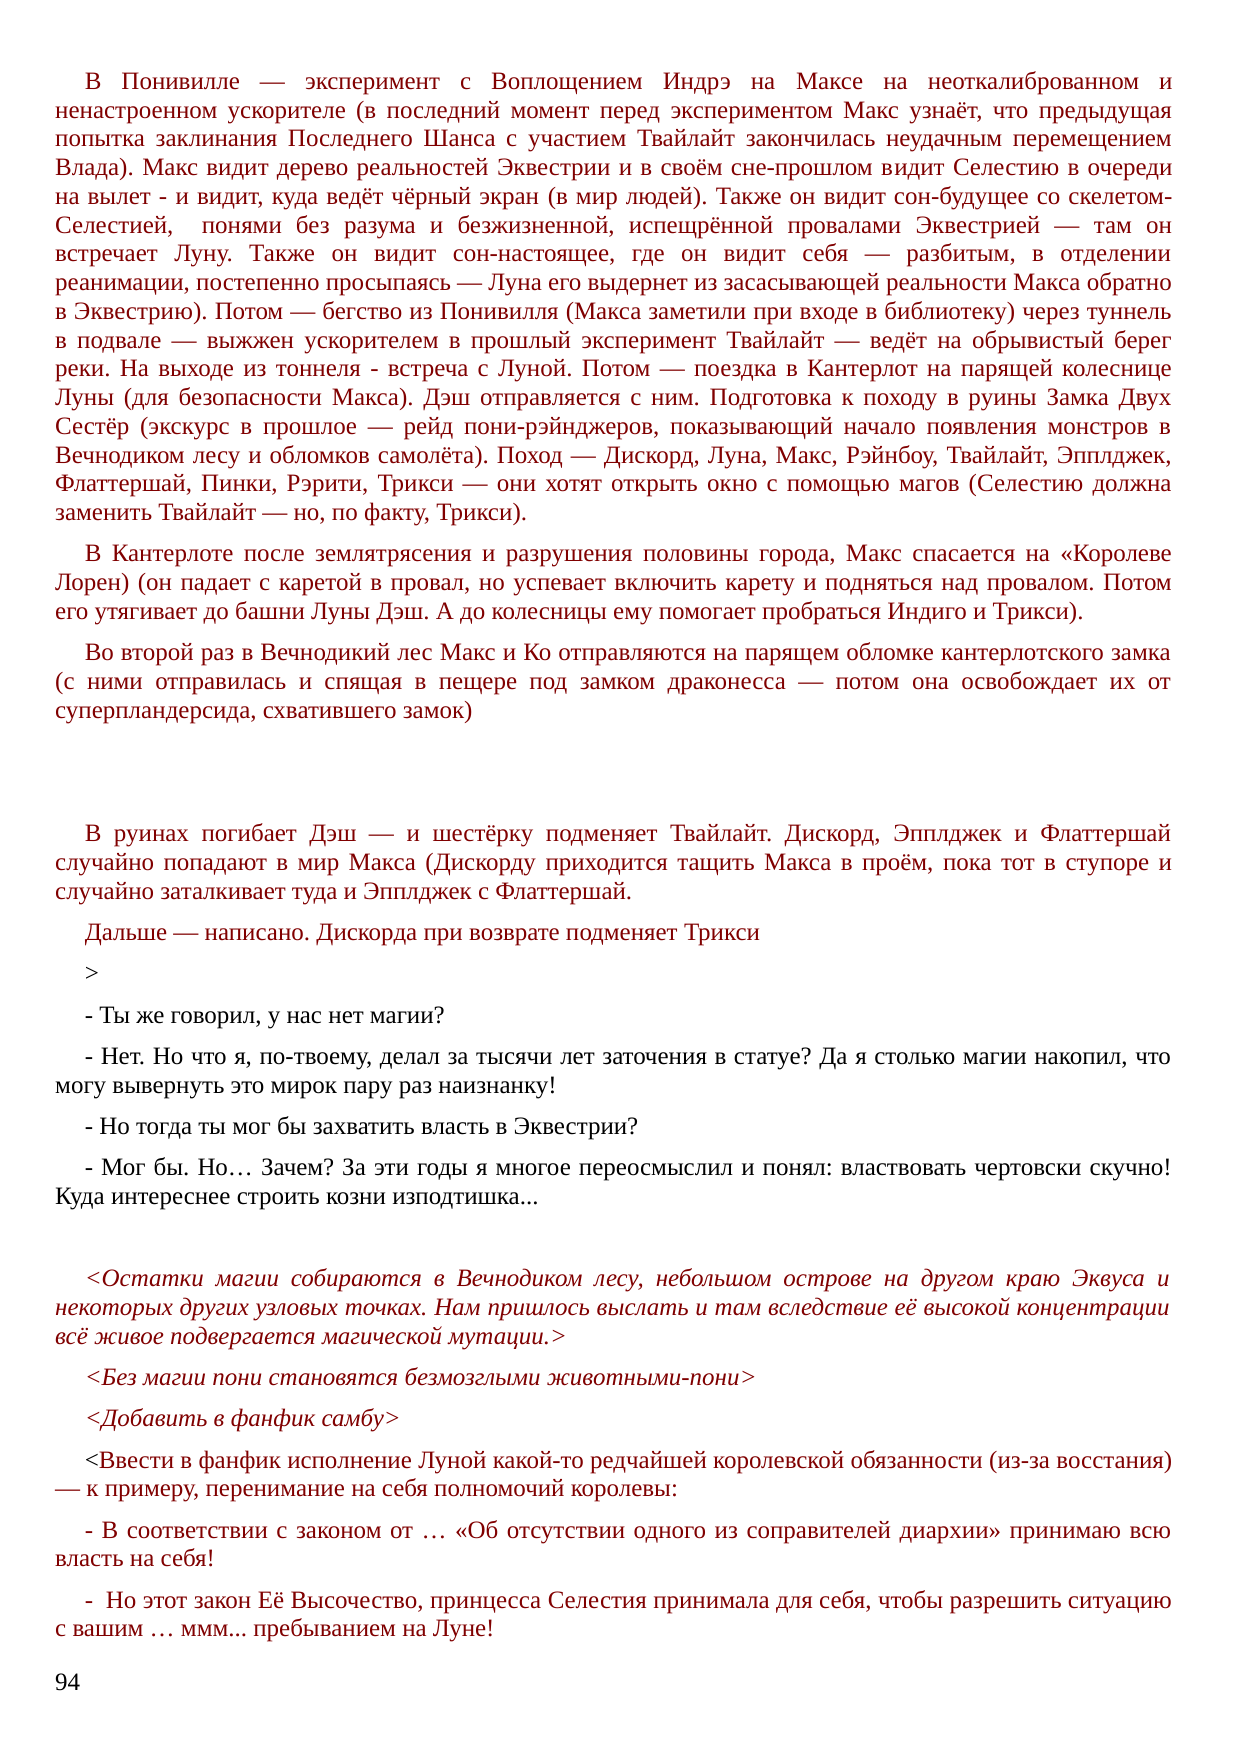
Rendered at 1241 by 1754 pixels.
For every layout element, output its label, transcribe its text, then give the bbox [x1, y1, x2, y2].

text - Но этот закон Её Высочество, принцесса Селестия принимала для себя, чтобы разрешить ситуацию с вашим … ммм... пребыванием на Луне! [55, 1585, 1173, 1642]
text <Остатки магии собираются в Вечнодиком лесу, небольшом острове на другом краю Эквуса и некоторых других узловых точках. Нам пришлось выслать и там вследствие её высокой концентрации всё живое подвергается магической мутации.> [55, 1263, 1173, 1350]
text - Нет. Но что я, по-твоему, делал за тысячи лет заточения в статуе? Да я столько магии накопил, что могу вывернуть это мирок пару раз наизнанку! [55, 1041, 1173, 1098]
text В Кантерлоте после землятрясения и разрушения половины города, Макс спасается на «Королеве Лорен) (он падает с каретой в провал, но успевает включить карету и подняться над провалом. Потом его утягивает до башни Луны Дэш. А до колесницы ему помогает пробраться Индиго и Трикси). [55, 538, 1173, 625]
text - Мог бы. Но… Зачем? За эти годы я многое переосмыслил и понял: властвовать чертовски скучно! Куда интереснее строить козни изподтишка... [55, 1152, 1173, 1210]
text В руинах погибает Дэш — и шестёрку подменяет Твайлайт. Дискорд, Эпплджек и Флаттершай случайно попадают в мир Макса (Дискорду приходится тащить Макса в проём, пока тот в ступоре и случайно заталкивает туда и Эпплджек с Флаттершай. [55, 818, 1173, 905]
text <Без магии пони становятся безмозглыми животными-пони> [55, 1362, 1173, 1391]
text Во второй раз в Вечнодикий лес Макс и Ко отправляются на парящем обломке кантерлотского замка (с ними отправилась и спящая в пещере под замком драконесса — потом она освобождает их от суперпландерсида, схватившего замок) [55, 637, 1173, 723]
text - В соответствии с законом от … «Об отсутствии одного из соправителей диархии» принимаю всю власть на себя! [55, 1515, 1173, 1572]
text > [55, 958, 1173, 987]
text <Ввести в фанфик исполнение Луной какой-то редчайшей королевской обязанности (из-за восстания) — к примеру, перенимание на себя полномочий королевы: [55, 1445, 1173, 1502]
text - Ты же говорил, у нас нет магии? [55, 1000, 1173, 1028]
text В Понивилле — эксперимент с Воплощением Индрэ на Максе на неоткалиброванном и ненастроенном ускорителе (в последний момент перед экспериментом Макс узнаёт, что предыдущая попытка заклинания Последнего Шанса с участием Твайлайт закончилась неудачным перемещением Влада). Макс видит дерево реальностей Эквестрии и в своём сне-прошлом видит Селестию в очереди на вылет - и видит, куда ведёт чёрный экран (в мир людей). Также он видит сон-будущее со скелетом-Селестией, понями без разума и безжизненной, испещрённой провалами Эквестрией — там он встречает Луну. Также он видит сон-настоящее, где он видит себя — разбитым, в отделении реанимации, постепенно просыпаясь — Луна его выдернет из засасывающей реальности Макса обратно в Эквестрию). Потом — бегство из Понивилля (Макса заметили при входе в библиотеку) через туннель в подвале — выжжен ускорителем в прошлый эксперимент Твайлайт — ведёт на обрывистый берег реки. На выходе из тоннеля - встреча с Луной. Потом — поездка в Кантерлот на парящей колеснице Луны (для безопасности Макса). Дэш отправляется с ним. Подготовка к походу в руины Замка Двух Сестёр (экскурс в прошлое — рейд пони-рэйнджеров, показывающий начало появления монстров в Вечнодиком лесу и обломков самолёта). Поход — Дискорд, Луна, Макс, Рэйнбоу, Твайлайт, Эпплджек, Флаттершай, Пинки, Рэрити, Трикси — они хотят открыть окно с помощью магов (Селестию должна заменить Твайлайт — но, по факту, Трикси). [55, 66, 1173, 526]
text Дальше — написано. Дискорда при возврате подменяет Трикси [55, 917, 1173, 946]
text <Добавить в фанфик самбу> [55, 1403, 1173, 1432]
text - Но тогда ты мог бы захватить власть в Эквестрии? [55, 1111, 1173, 1140]
